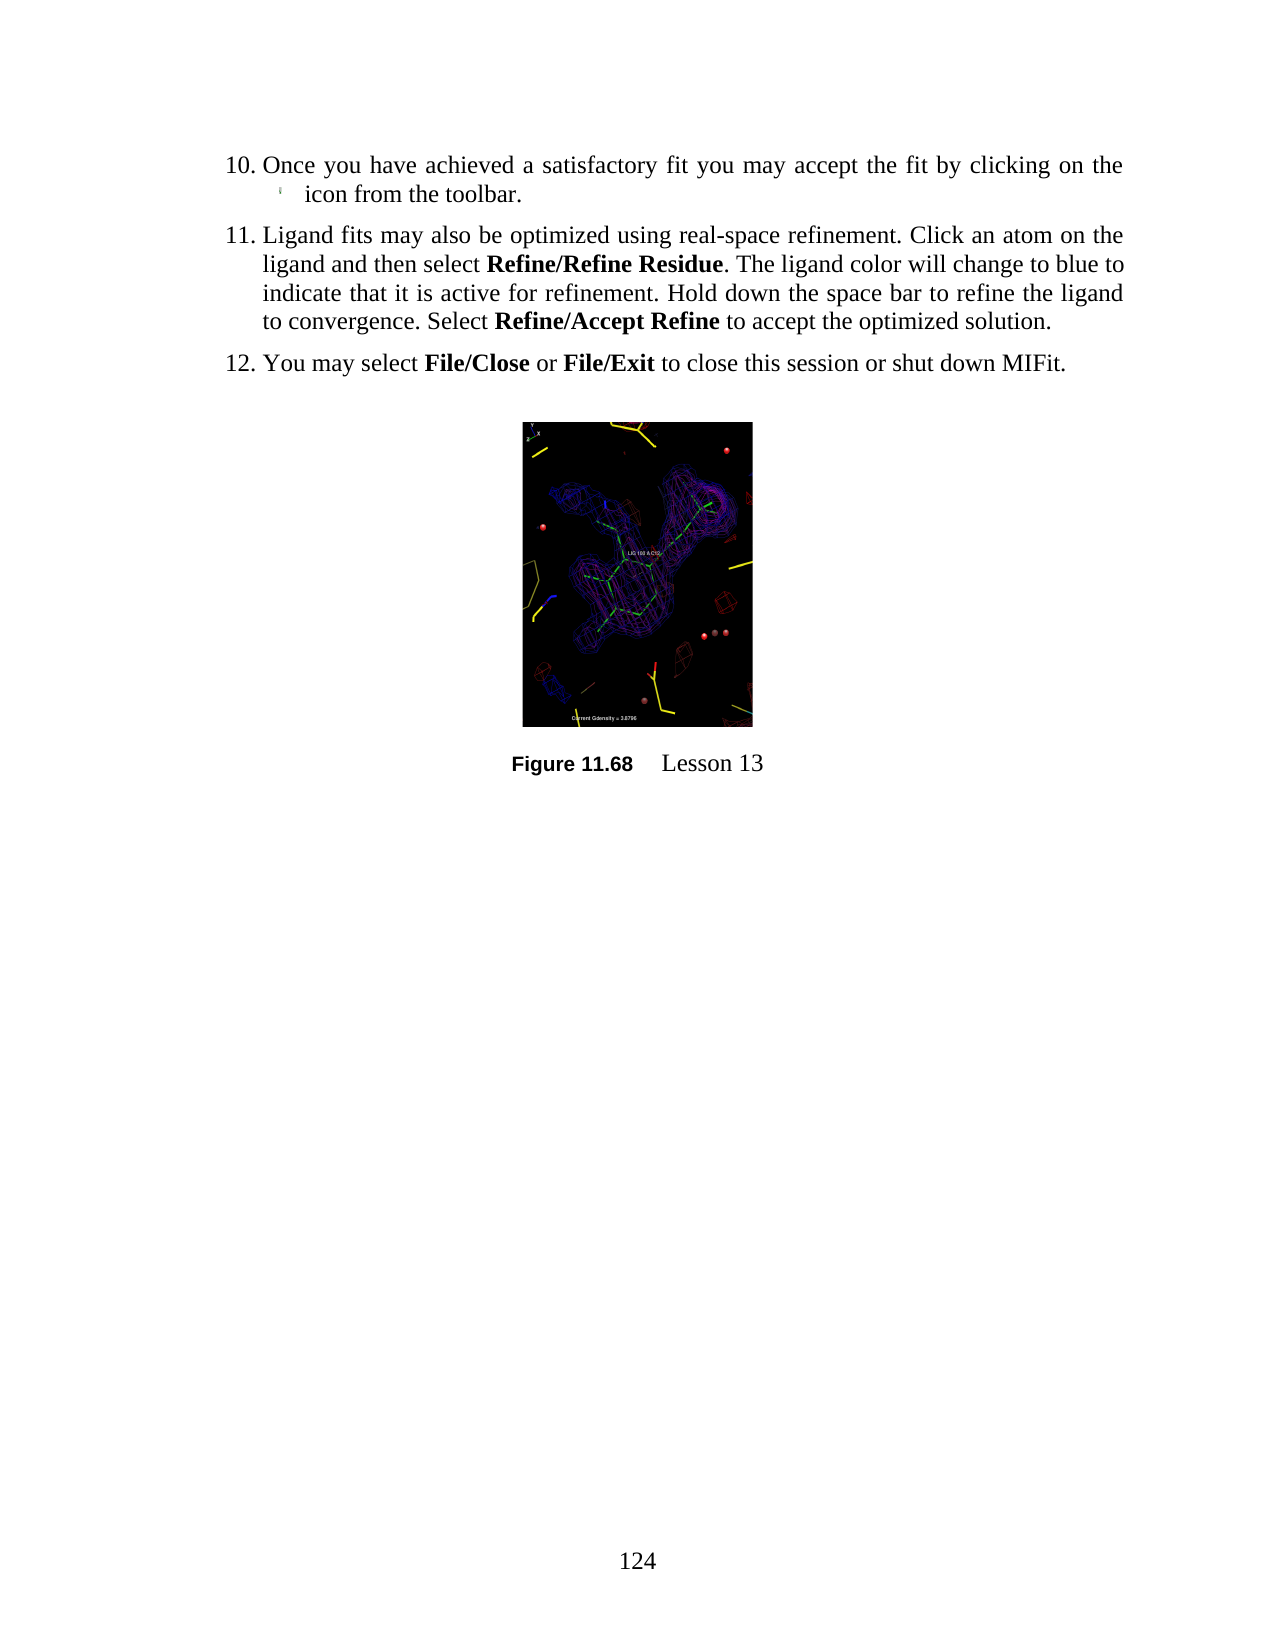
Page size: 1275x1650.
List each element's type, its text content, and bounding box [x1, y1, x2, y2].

text Figure 11.68 Lesson 13 [150, 748, 1125, 777]
list You may select File/Close or File/Exit to close this session or shut down MIFit. [225, 348, 1125, 376]
list Ligand fits may also be optimized using real-space refinement. Click an atom on the ligand and then select Refine/Refine Residue. The ligand color will change to blue to indicate that it is active for refinement. Hold down the space bar to refine the ligand to convergence. Select Refine/Accept Refine to accept the optimized solution. [225, 220, 1125, 335]
list Once you have achieved a satisfactory fit you may accept the fit by clicking on the icon from the toolbar. [225, 150, 1125, 208]
picture [522, 422, 753, 727]
